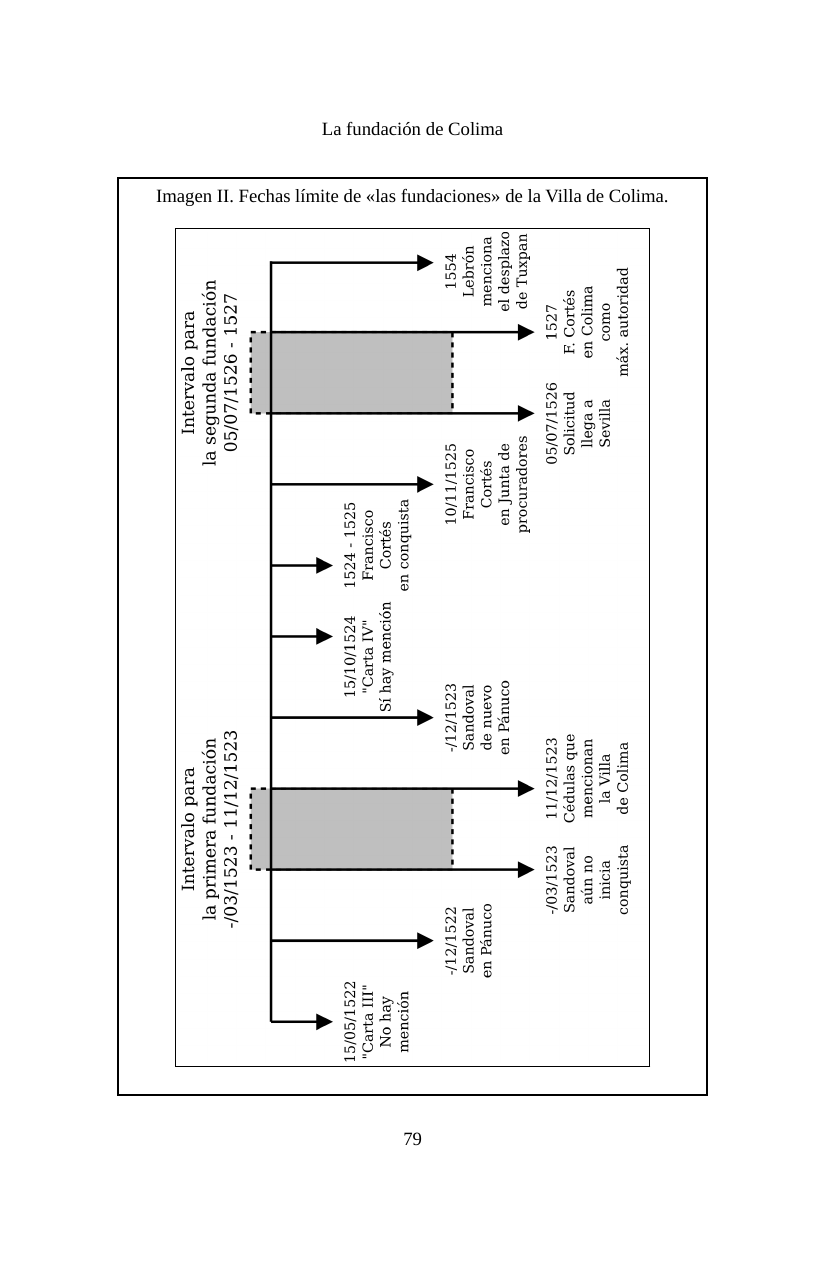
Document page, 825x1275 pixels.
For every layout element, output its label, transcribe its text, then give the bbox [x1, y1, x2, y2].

table_header Imagen II. Fechas límite de «las fundaciones» de la Villa de Colima. [119, 179, 706, 1094]
picture [178, 232, 647, 1063]
